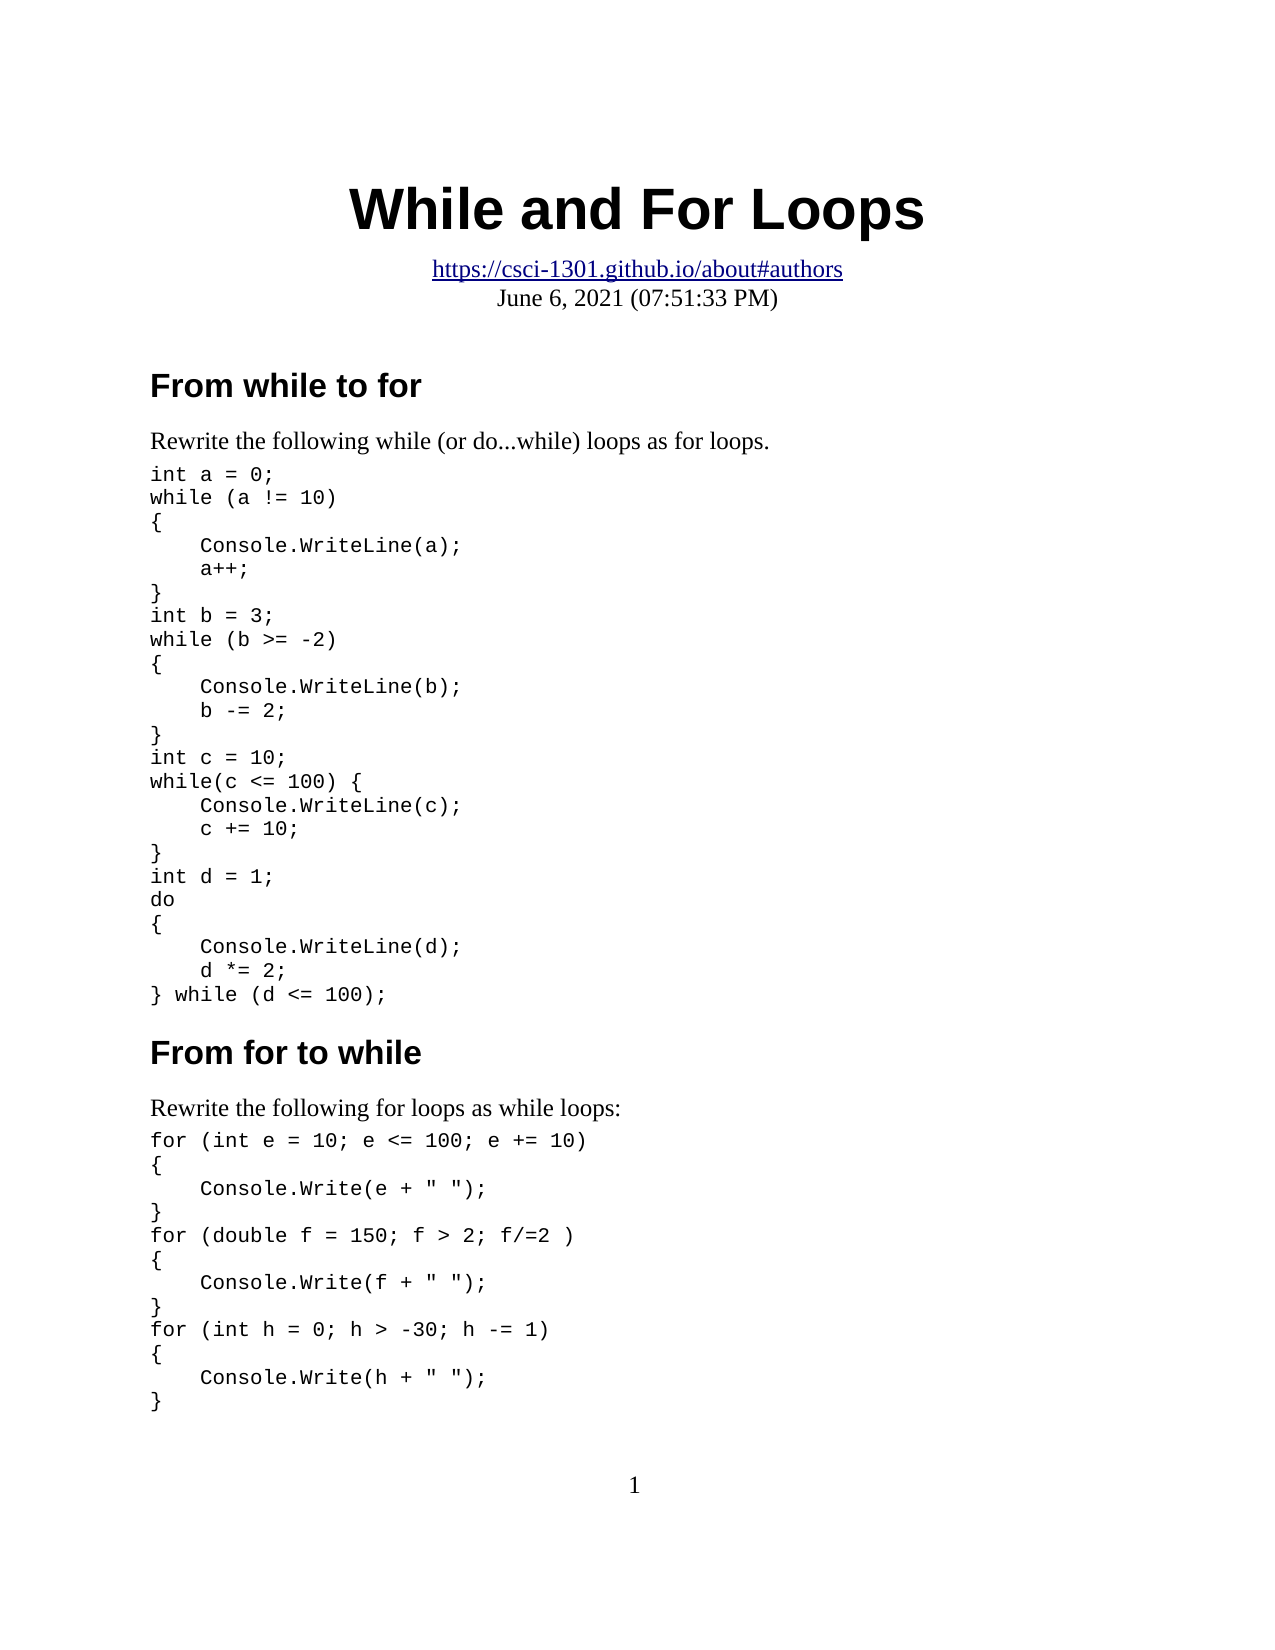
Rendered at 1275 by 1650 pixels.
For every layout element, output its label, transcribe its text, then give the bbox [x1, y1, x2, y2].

text while(c <= 100) { [150, 771, 1125, 795]
text Console.Write(e + " "); [150, 1178, 1125, 1201]
text int d = 1; [150, 866, 1125, 889]
text { [150, 1343, 1125, 1367]
text for (int e = 10; e <= 100; e += 10) [150, 1130, 1125, 1154]
text } while (d <= 100); [150, 984, 1125, 1007]
text Rewrite the following for loops as while loops: [150, 1093, 1125, 1121]
text for (int h = 0; h > -30; h -= 1) [150, 1319, 1125, 1343]
text Console.WriteLine(a); [150, 534, 1125, 558]
subtitle From for to while [150, 1032, 1125, 1071]
text { [150, 1248, 1125, 1272]
text } [150, 1390, 1125, 1414]
text { [150, 511, 1125, 534]
text } [150, 842, 1125, 866]
text Console.WriteLine(d); [150, 937, 1125, 960]
text June 6, 2021 (07:51:33 PM) [150, 283, 1125, 312]
text } [150, 1201, 1125, 1225]
text https://csci-1301.github.io/about#authors [150, 254, 1125, 283]
text Console.Write(h + " "); [150, 1367, 1125, 1390]
text } [150, 724, 1125, 747]
text { [150, 1154, 1125, 1178]
text { [150, 913, 1125, 937]
text Console.WriteLine(c); [150, 795, 1125, 818]
text while (a != 10) [150, 487, 1125, 511]
text int c = 10; [150, 747, 1125, 771]
title While and For Loops [150, 175, 1125, 242]
text } [150, 582, 1125, 606]
text c += 10; [150, 818, 1125, 842]
text b -= 2; [150, 700, 1125, 724]
text { [150, 653, 1125, 676]
text Console.Write(f + " "); [150, 1272, 1125, 1296]
text Console.WriteLine(b); [150, 676, 1125, 700]
text for (double f = 150; f > 2; f/=2 ) [150, 1225, 1125, 1248]
text int a = 0; [150, 464, 1125, 487]
text int b = 3; [150, 606, 1125, 629]
text a++; [150, 558, 1125, 582]
text while (b >= -2) [150, 629, 1125, 653]
text } [150, 1296, 1125, 1319]
text Rewrite the following while (or do...while) loops as for loops. [150, 426, 1125, 455]
subtitle From while to for [150, 366, 1125, 404]
text do [150, 889, 1125, 913]
text d *= 2; [150, 960, 1125, 984]
